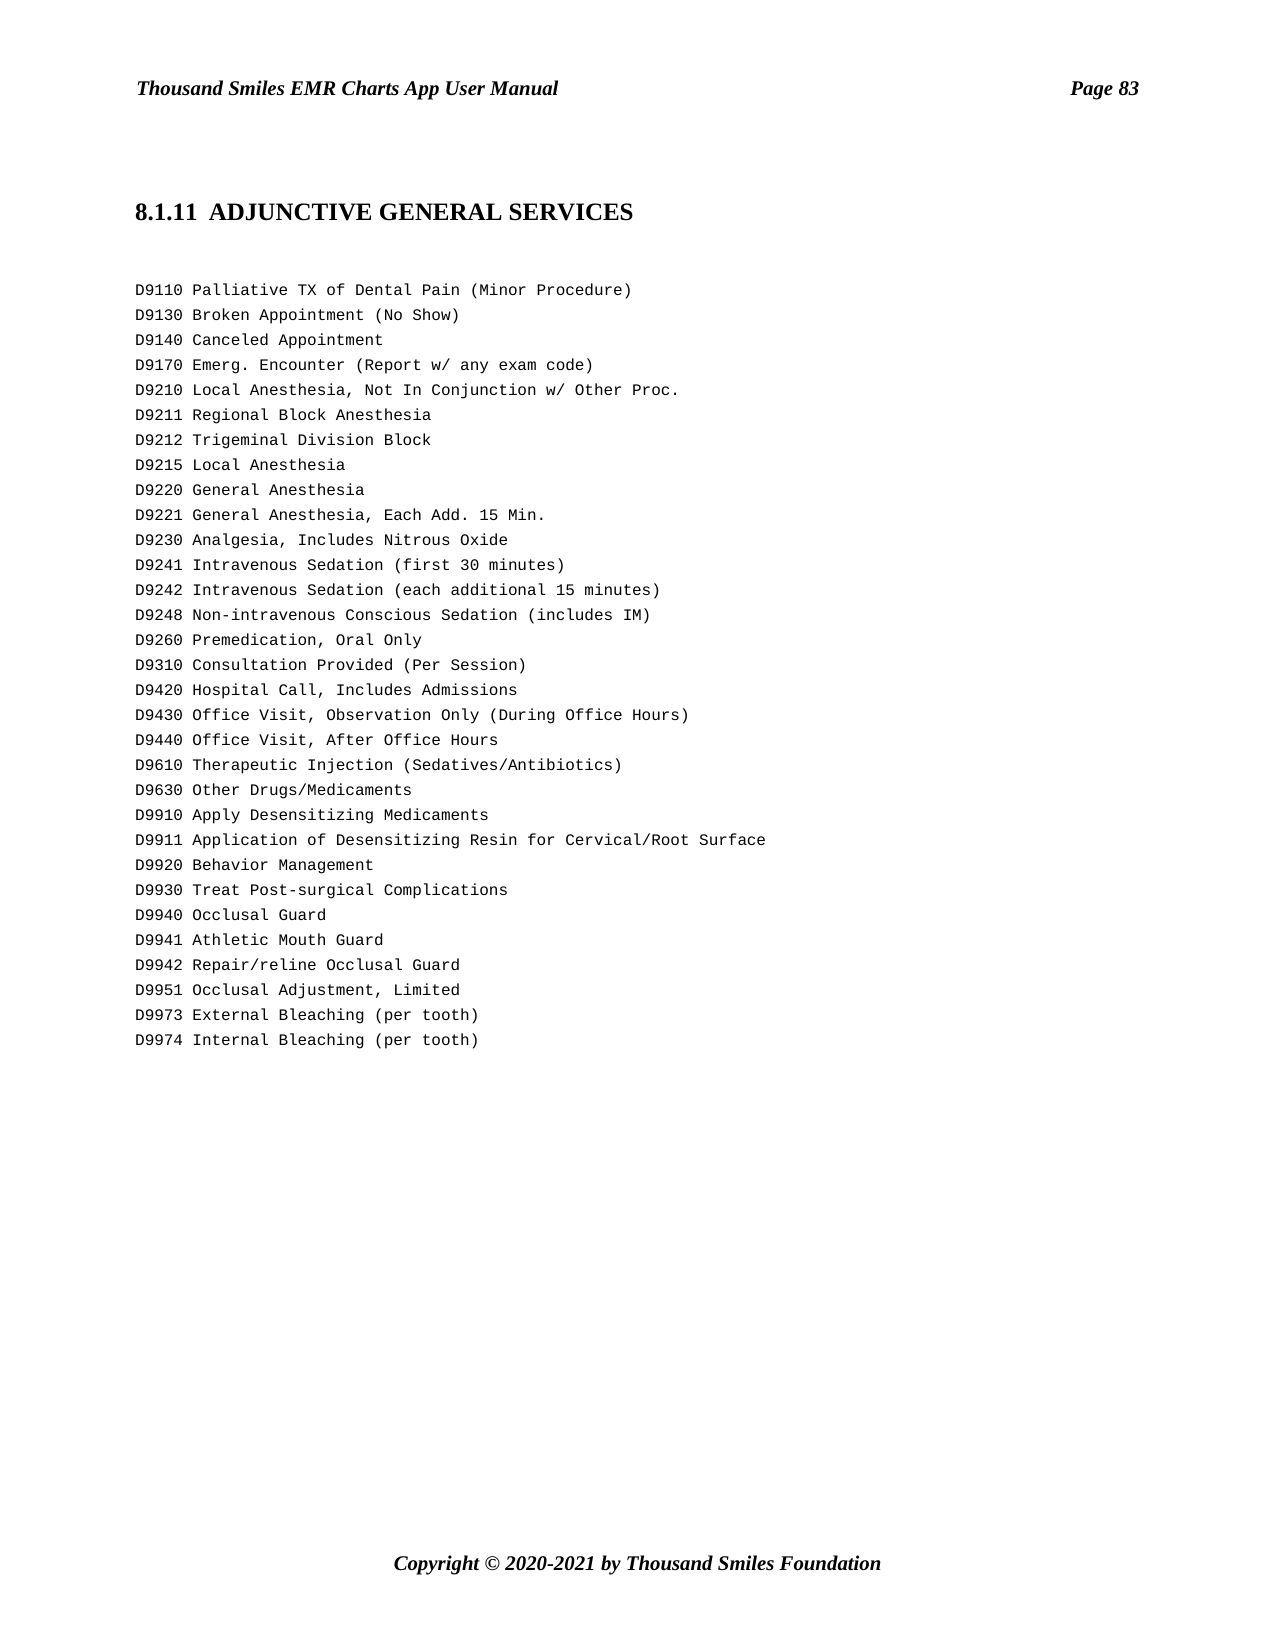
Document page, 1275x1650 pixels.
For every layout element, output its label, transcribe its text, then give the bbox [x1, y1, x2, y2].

text D9940 Occlusal Guard [135, 900, 1140, 925]
text D9220 General Anesthesia [135, 475, 1140, 500]
text D9973 External Bleaching (per tooth) [135, 1000, 1140, 1025]
text D9430 Office Visit, Observation Only (During Office Hours) [135, 700, 1140, 725]
text D9610 Therapeutic Injection (Sedatives/Antibiotics) [135, 750, 1140, 775]
text D9212 Trigeminal Division Block [135, 425, 1140, 450]
text D9974 Internal Bleaching (per tooth) [135, 1025, 1140, 1050]
text D9440 Office Visit, After Office Hours [135, 725, 1140, 750]
text D9630 Other Drugs/Medicaments [135, 775, 1140, 800]
text D9170 Emerg. Encounter (Report w/ any exam code) [135, 350, 1140, 375]
text D9930 Treat Post-surgical Complications [135, 875, 1140, 900]
text D9230 Analgesia, Includes Nitrous Oxide [135, 525, 1140, 550]
text D9110 Palliative TX of Dental Pain (Minor Procedure) [135, 275, 1140, 300]
text D9215 Local Anesthesia [135, 450, 1140, 475]
text D9910 Apply Desensitizing Medicaments [135, 800, 1140, 825]
text D9951 Occlusal Adjustment, Limited [135, 975, 1140, 1000]
text D9130 Broken Appointment (No Show) [135, 300, 1140, 325]
subtitle ADJUNCTIVE GENERAL SERVICES [135, 200, 1140, 225]
text D9920 Behavior Management [135, 850, 1140, 875]
text D9942 Repair/reline Occlusal Guard [135, 950, 1140, 975]
text D9210 Local Anesthesia, Not In Conjunction w/ Other Proc. [135, 375, 1140, 400]
text D9140 Canceled Appointment [135, 325, 1140, 350]
text D9241 Intravenous Sedation (first 30 minutes) [135, 550, 1140, 575]
text D9211 Regional Block Anesthesia [135, 400, 1140, 425]
text D9242 Intravenous Sedation (each additional 15 minutes) [135, 575, 1140, 600]
text D9420 Hospital Call, Includes Admissions [135, 675, 1140, 700]
text D9911 Application of Desensitizing Resin for Cervical/Root Surface [135, 825, 1140, 850]
text D9310 Consultation Provided (Per Session) [135, 650, 1140, 675]
text D9260 Premedication, Oral Only [135, 625, 1140, 650]
text D9221 General Anesthesia, Each Add. 15 Min. [135, 500, 1140, 525]
text D9941 Athletic Mouth Guard [135, 925, 1140, 950]
text D9248 Non-intravenous Conscious Sedation (includes IM) [135, 600, 1140, 625]
